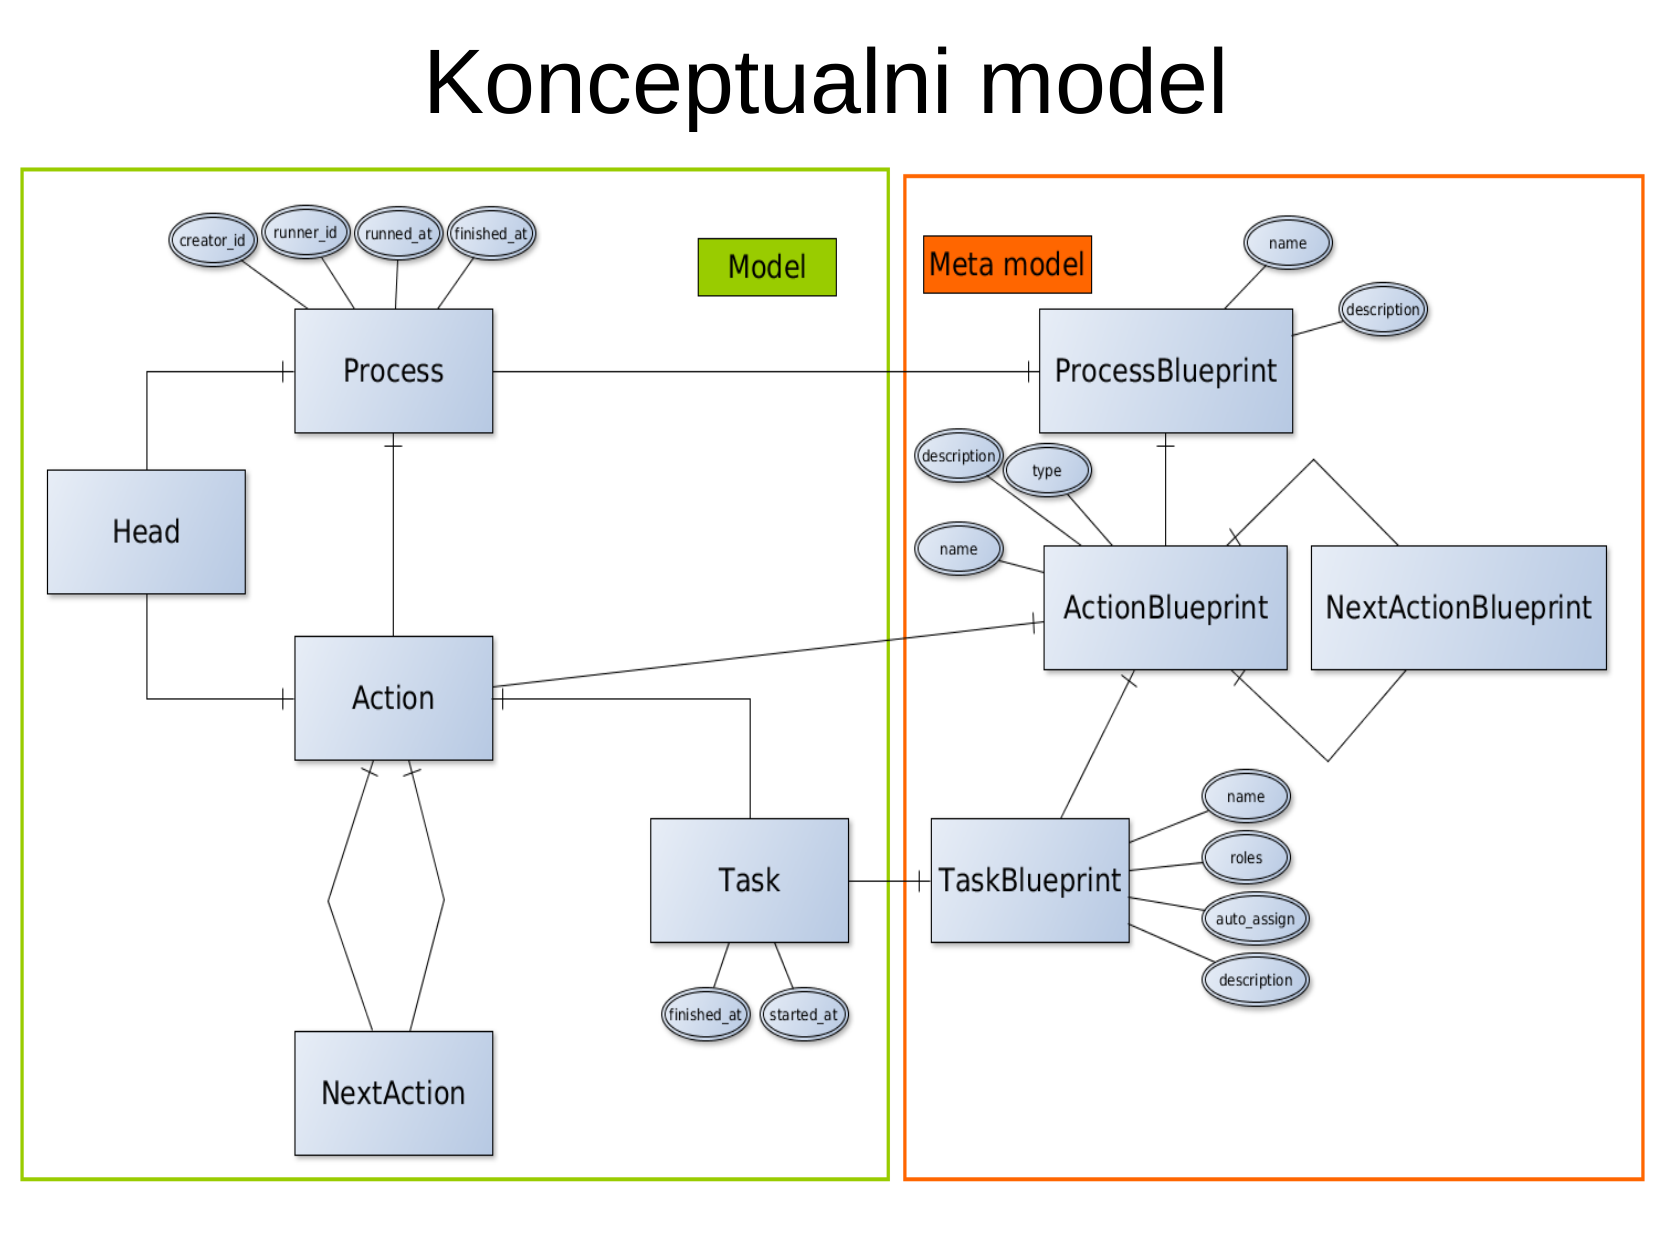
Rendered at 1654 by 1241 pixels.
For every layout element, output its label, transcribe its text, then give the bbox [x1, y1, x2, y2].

picture [5, 149, 1654, 1201]
title Konceptualni model [82, 30, 1571, 133]
